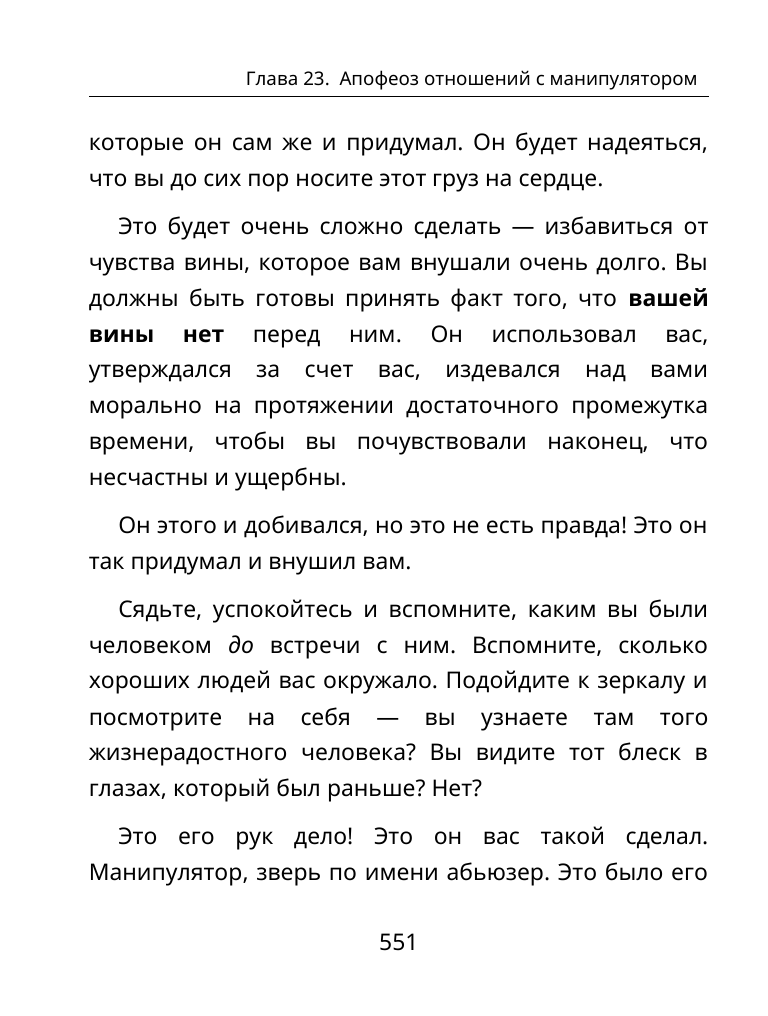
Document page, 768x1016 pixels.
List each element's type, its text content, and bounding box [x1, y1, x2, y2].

text Это будет очень сложно сделать — избавиться от чувства вины, которое вам внушали очень долго. Вы должны быть готовы принять факт того, что вашей вины нет перед ним. Он использовал вас, утверждался за счет вас, издевался над вами морально на протяжении достаточного промежутка времени, чтобы вы почувствовали наконец, что несчастны и ущербны. [88, 210, 709, 492]
text Он этого и добивался, но это не есть правда! Это он так придумал и внушил вам. [88, 509, 709, 576]
text Сядьте, успокойтесь и вспомните, каким вы были человеком до встречи с ним. Вспомните, сколько хороших людей вас окружало. Подойдите к зеркалу и посмотрите на себя — вы узнаете там того жизнерадостного человека? Вы видите тот блеск в глазах, который был раньше? Нет? [88, 593, 709, 803]
text которые он сам же и придумал. Он будет надеяться, что вы до сих пор носите этот груз на сердце. [88, 126, 709, 193]
text Это его рук дело! Это он вас такой сделал. Манипулятор, зверь по имени абьюзер. Это было его [88, 820, 709, 887]
